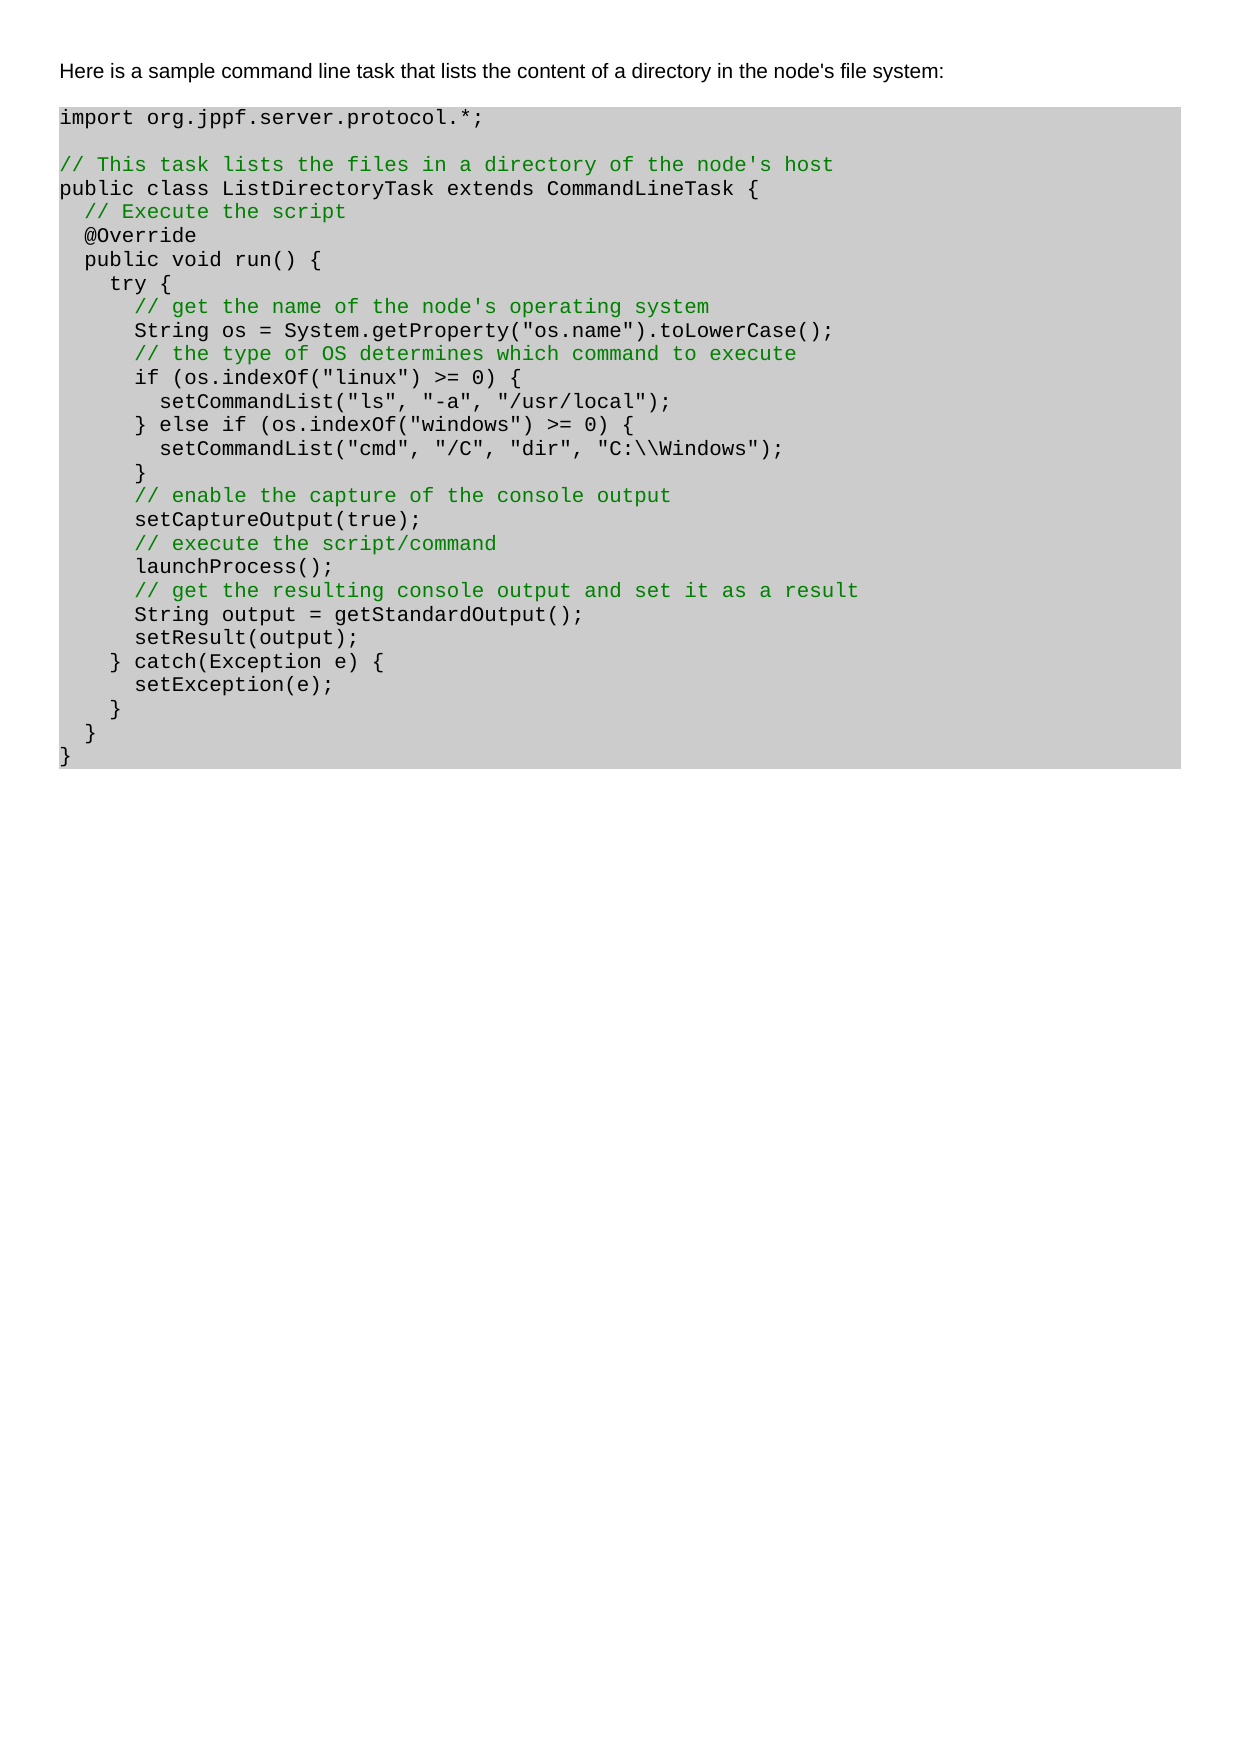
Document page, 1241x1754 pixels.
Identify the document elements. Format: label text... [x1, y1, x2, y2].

text setCaptureOutput(true); [59, 509, 1181, 533]
text setException(e); [59, 674, 1181, 698]
text launchProcess(); [59, 556, 1181, 580]
text } else if (os.indexOf("windows") >= 0) { [59, 414, 1181, 438]
text // get the name of the node's operating system [59, 296, 1181, 320]
text import org.jppf.server.protocol.*; [59, 107, 1181, 131]
text // execute the script/command [59, 533, 1181, 556]
text public void run() { [59, 249, 1181, 272]
text // the type of OS determines which command to execute [59, 343, 1181, 367]
text } [59, 745, 1181, 769]
text String output = getStandardOutput(); [59, 603, 1181, 627]
text } [59, 722, 1181, 745]
text } [59, 698, 1181, 722]
text } [59, 462, 1181, 485]
text Here is a sample command line task that lists the content of a directory in the node's file system: [59, 59, 1181, 83]
text // Execute the script [59, 202, 1181, 225]
text public class ListDirectoryTask extends CommandLineTask { [59, 178, 1181, 202]
text } catch(Exception e) { [59, 651, 1181, 674]
text // get the resulting console output and set it as a result [59, 580, 1181, 603]
text @Override [59, 225, 1181, 249]
text setResult(output); [59, 627, 1181, 651]
text if (os.indexOf("linux") >= 0) { [59, 367, 1181, 391]
text String os = System.getProperty("os.name").toLowerCase(); [59, 320, 1181, 343]
text // This task lists the files in a directory of the node's host [59, 154, 1181, 178]
text try { [59, 272, 1181, 296]
text setCommandList("cmd", "/C", "dir", "C:\\Windows"); [59, 438, 1181, 462]
text // enable the capture of the console output [59, 485, 1181, 509]
text setCommandList("ls", "-a", "/usr/local"); [59, 391, 1181, 414]
